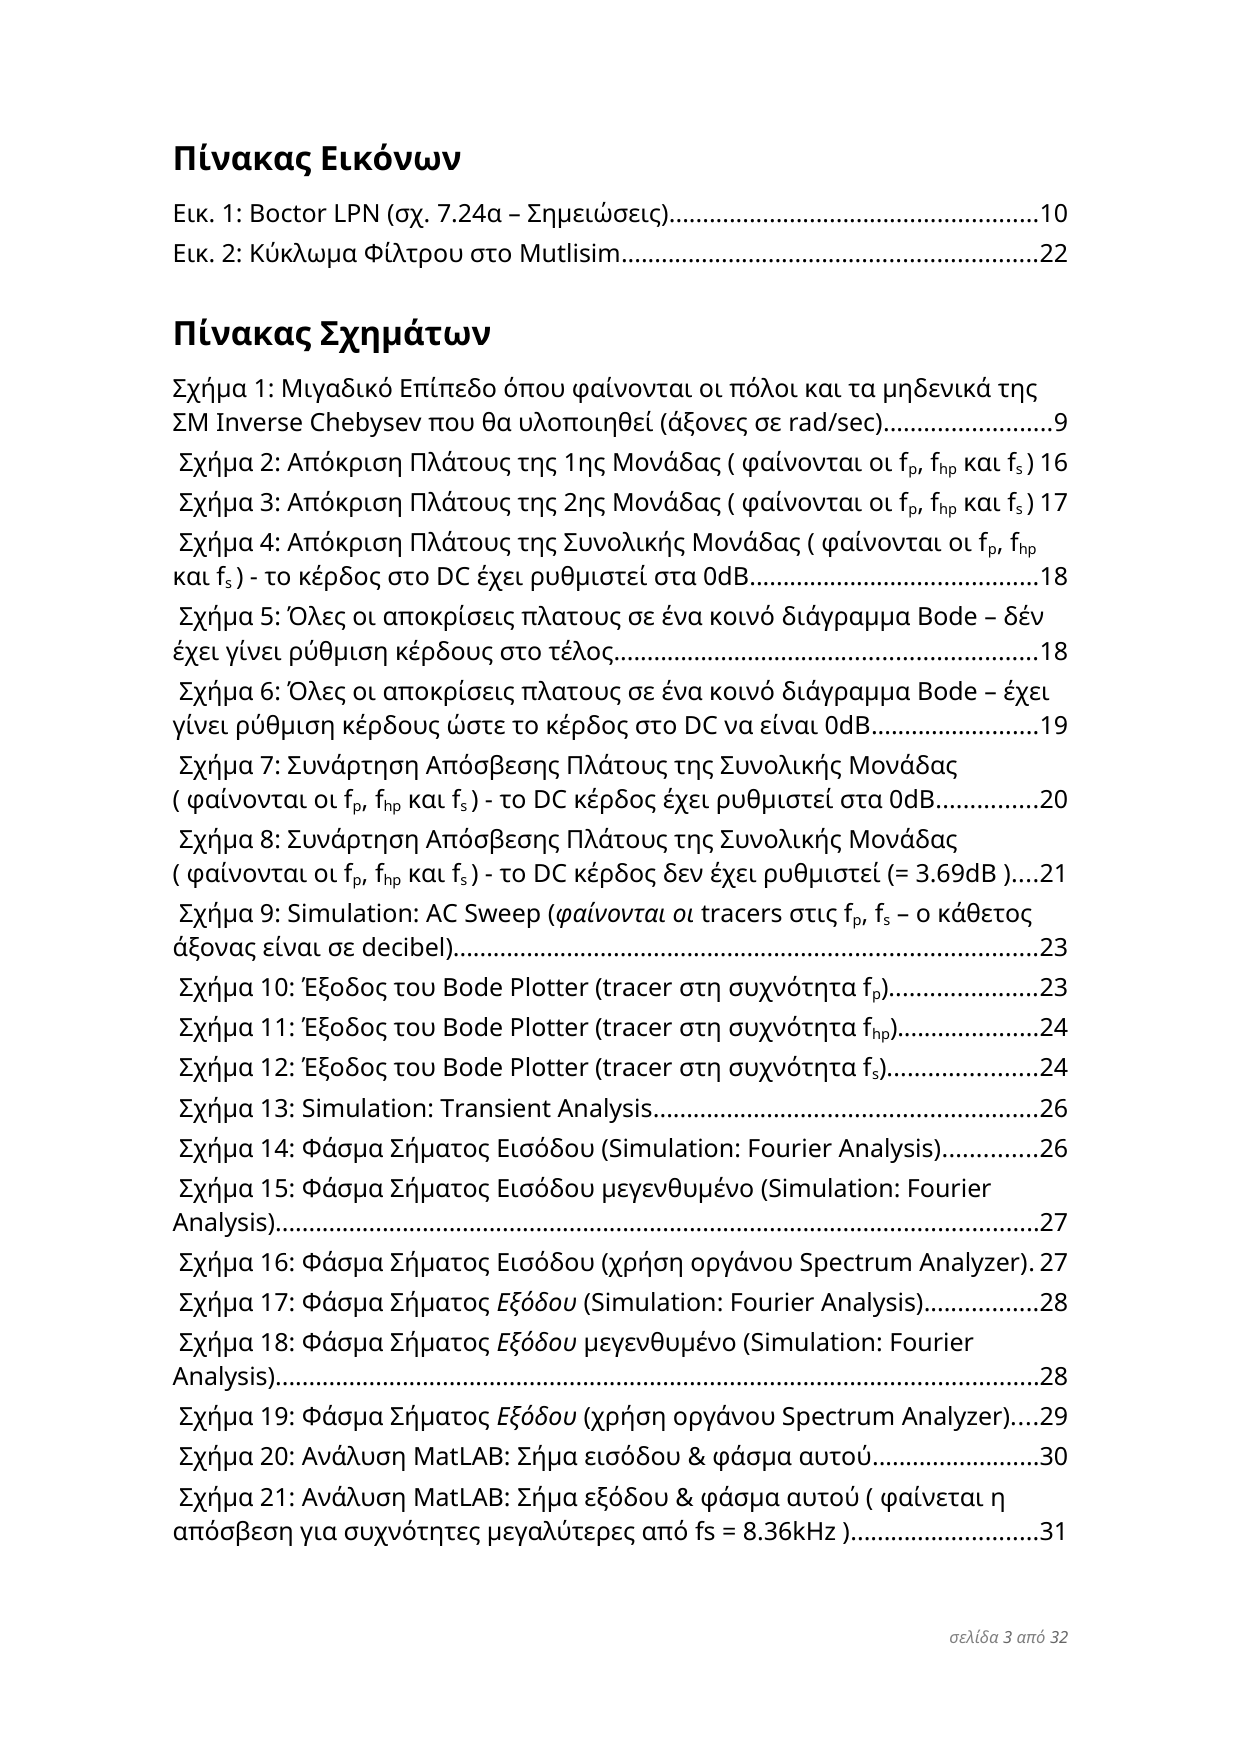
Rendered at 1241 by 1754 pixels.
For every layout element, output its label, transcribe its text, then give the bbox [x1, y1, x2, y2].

text Σχήμα 5: Όλες οι αποκρίσεις πλατους σε ένα κοινό διάγραμμα Bode – δέν έχει γίνει ρύθμιση κέρδους στο τέλος 18 [172, 599, 1068, 667]
text Σχήμα 20: Ανάλυση MatLAB: Σήμα εισόδου & φάσμα αυτού 30 [172, 1439, 1068, 1473]
text Σχήμα 2: Απόκριση Πλάτους της 1ης Μονάδας ( φαίνονται οι fp, fhp και fs ) 16 [172, 445, 1068, 479]
text Εικ. 2: Κύκλωμα Φίλτρου στο Mutlisim 22 [172, 236, 1068, 269]
text Σχήμα 7: Συνάρτηση Απόσβεσης Πλάτους της Συνολικής Μονάδας ( φαίνονται οι fp, fhp και fs ) - το DC κέρδος έχει ρυθμιστεί στα 0dB 20 [172, 747, 1068, 816]
text Σχήμα 21: Ανάλυση MatLAB: Σήμα εξόδου & φάσμα αυτού ( φαίνεται η απόσβεση για συχνότητες μεγαλύτερες από fs = 8.36kHz ) 31 [172, 1479, 1068, 1547]
text Σχήμα 10: Έξοδος του Bode Plotter (tracer στη συχνότητα fp) 23 [172, 970, 1068, 1004]
text Σχήμα 18: Φάσμα Σήματος Εξόδου μεγενθυμένο (Simulation: Fourier Analysis) 28 [172, 1325, 1068, 1393]
text Σχήμα 11: Έξοδος του Bode Plotter (tracer στη συχνότητα fhp) 24 [172, 1010, 1068, 1044]
text Σχήμα 19: Φάσμα Σήματος Εξόδου (χρήση οργάνου Spectrum Analyzer) 29 [172, 1399, 1068, 1433]
text Σχήμα 14: Φάσμα Σήματος Εισόδου (Simulation: Fourier Analysis) 26 [172, 1130, 1068, 1164]
text Σχήμα 12: Έξοδος του Bode Plotter (tracer στη συχνότητα fs) 24 [172, 1050, 1068, 1084]
text Εικ. 1: Boctor LPN (σχ. 7.24α – Σημειώσεις) 10 [172, 195, 1068, 229]
subtitle Πίνακας Εικόνων [172, 135, 1068, 180]
text Σχήμα 16: Φάσμα Σήματος Εισόδου (χρήση οργάνου Spectrum Analyzer) 27 [172, 1244, 1068, 1279]
text Σχήμα 3: Απόκριση Πλάτους της 2ης Μονάδας ( φαίνονται οι fp, fhp και fs ) 17 [172, 485, 1068, 519]
text Σχήμα 4: Απόκριση Πλάτους της Συνολικής Μονάδας ( φαίνονται οι fp, fhp και fs ) - το κέρδος στο DC έχει ρυθμιστεί στα 0dB 18 [172, 525, 1068, 593]
text Σχήμα 9: Simulation: AC Sweep (φαίνονται οι tracers στις fp, fs – ο κάθετος άξονας είναι σε decibel) 23 [172, 896, 1068, 964]
subtitle Πίνακας Σχημάτων [172, 310, 1068, 356]
text Σχήμα 6: Όλες οι αποκρίσεις πλατους σε ένα κοινό διάγραμμα Bode – έχει γίνει ρύθμιση κέρδους ώστε το κέρδος στο DC να είναι 0dB 19 [172, 673, 1068, 741]
text Σχήμα 13: Simulation: Transient Analysis 26 [172, 1090, 1068, 1124]
text Σχήμα 17: Φάσμα Σήματος Εξόδου (Simulation: Fourier Analysis) 28 [172, 1285, 1068, 1319]
text Σχήμα 15: Φάσμα Σήματος Εισόδου μεγενθυμένο (Simulation: Fourier Analysis) 27 [172, 1170, 1068, 1238]
text Σχήμα 1: Μιγαδικό Επίπεδο όπου φαίνονται οι πόλοι και τα μηδενικά της ΣΜ Inverse Chebysev που θα υλοποιηθεί (άξονες σε rad/sec) 9 [172, 371, 1068, 439]
text Σχήμα 8: Συνάρτηση Απόσβεσης Πλάτους της Συνολικής Μονάδας ( φαίνονται οι fp, fhp και fs ) - το DC κέρδος δεν έχει ρυθμιστεί (= 3.69dB ) 21 [172, 822, 1068, 890]
